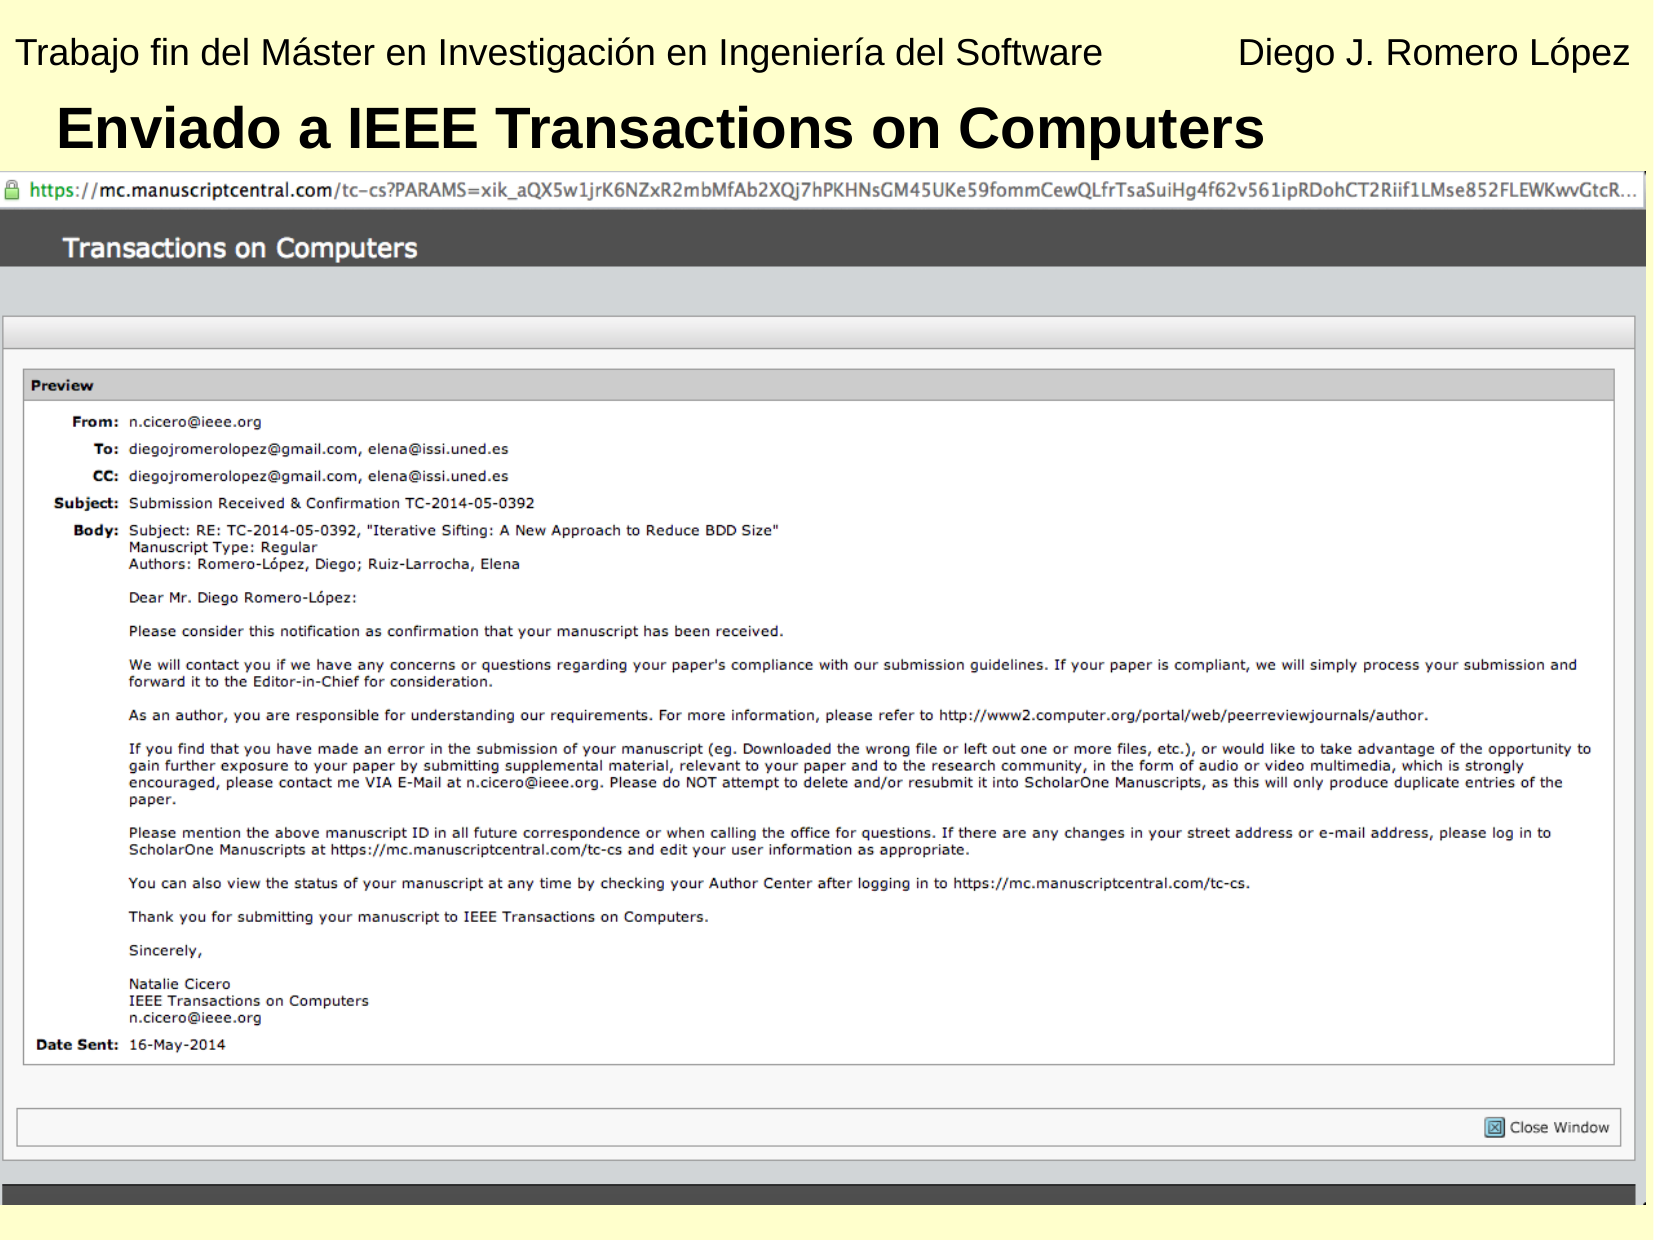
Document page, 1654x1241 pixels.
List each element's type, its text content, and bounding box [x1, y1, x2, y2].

picture [0, 171, 1646, 1205]
text_box Enviado a IEEE Transactions on Computers [5, 88, 1630, 163]
